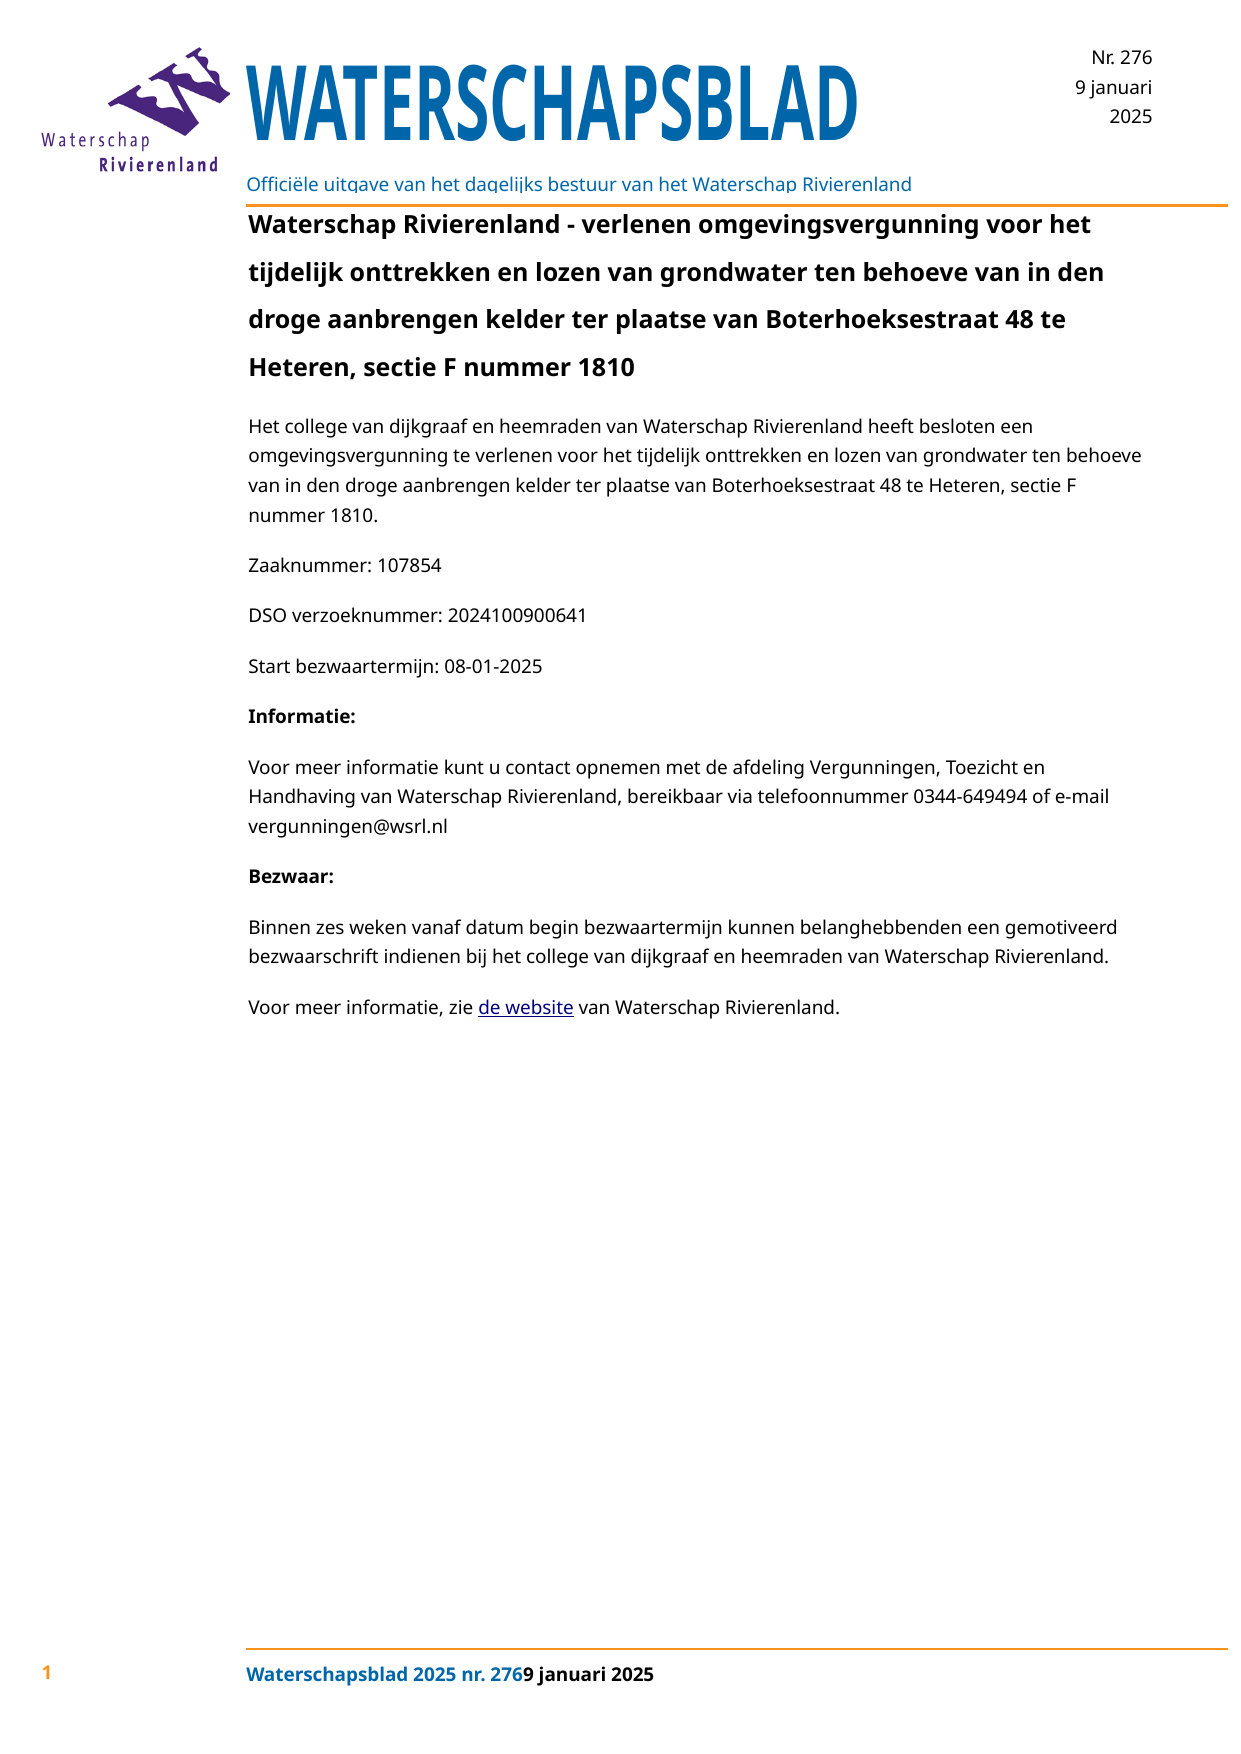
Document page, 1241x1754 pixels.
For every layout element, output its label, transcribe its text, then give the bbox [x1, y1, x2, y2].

text Het college van dijkgraaf en heemraden van Waterschap Rivierenland heeft besloten een omgevingsvergunning te verlenen voor het tijdelijk onttrekken en lozen van grondwater ten behoeve van in den droge aanbrengen kelder ter plaatse van Boterhoeksestraat 48 te Heteren, sectie F nummer 1810. [248, 413, 1152, 528]
picture [41, 47, 231, 172]
text DSO verzoeknummer: 2024100900641 [248, 603, 1152, 628]
text Waterschap Rivierenland - verlenen omgevingsvergunning voor het tijdelijk onttrekken en lozen van grondwater ten behoeve van in den droge aanbrengen kelder ter plaatse van Boterhoeksestraat 48 te Heteren, sectie F nummer 1810 [248, 207, 1152, 384]
text Zaaknummer: 107854 [248, 552, 1152, 578]
text Voor meer informatie, zie de website van Waterschap Rivierenland. [248, 994, 1152, 1020]
text Bezwaar: [248, 863, 1152, 889]
text Start bezwaartermijn: 08-01-2025 [248, 653, 1152, 679]
text Informatie: [248, 703, 1152, 729]
text Binnen zes weken vanaf datum begin bezwaartermijn kunnen belanghebbenden een gemotiveerd bezwaarschrift indienen bij het college van dijkgraaf en heemraden van Waterschap Rivierenland. [248, 914, 1152, 969]
text Voor meer informatie kunt u contact opnemen met de afdeling Vergunningen, Toezicht en Handhaving van Waterschap Rivierenland, bereikbaar via telefoonnummer 0344-649494 of e-mail vergunningen@wsrl.nl [248, 754, 1152, 839]
